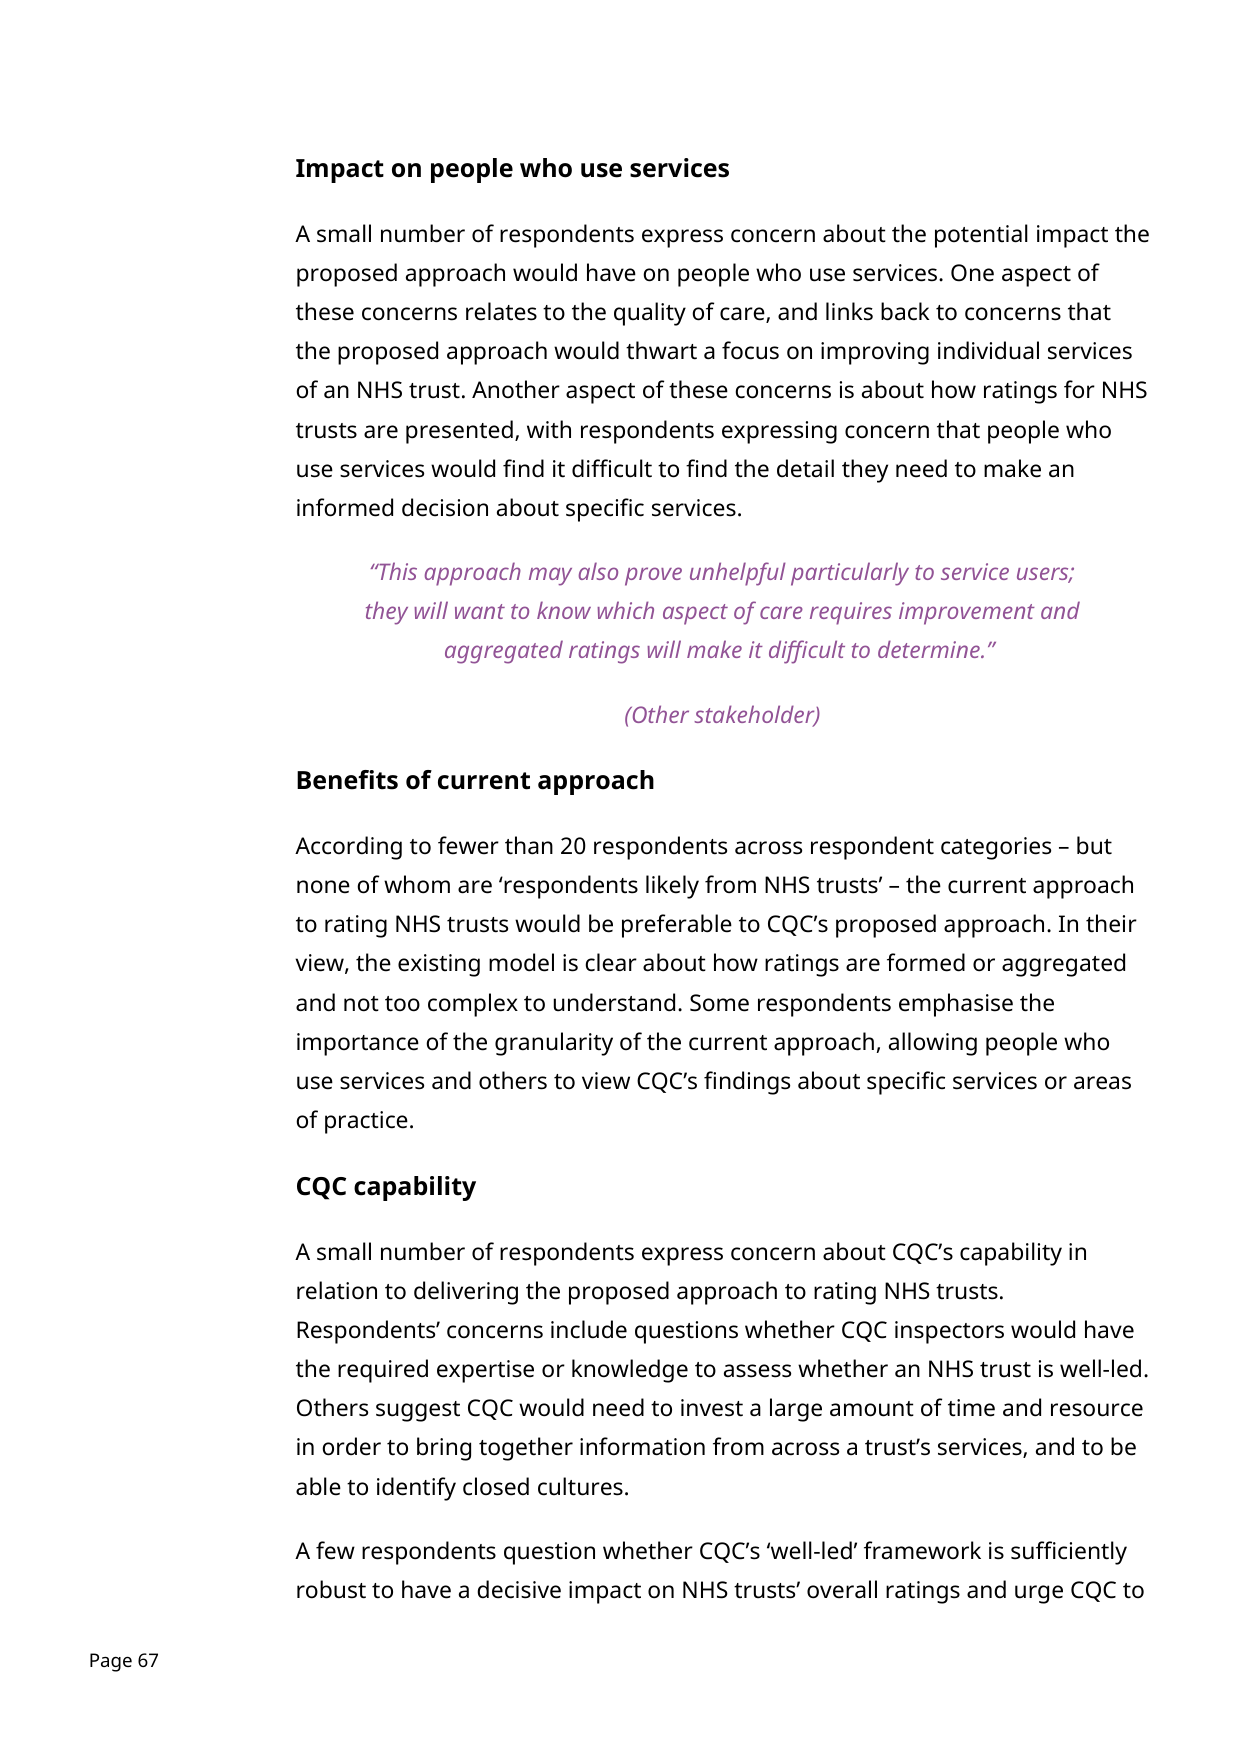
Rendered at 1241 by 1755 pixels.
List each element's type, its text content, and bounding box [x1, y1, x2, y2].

subtitle Benefits of current approach [295, 760, 1152, 797]
subtitle Impact on people who use services [295, 148, 1152, 184]
text (Other stakeholder) [354, 696, 1093, 730]
text According to fewer than 20 respondents across respondent categories – but none of whom are ‘respondents likely from NHS trusts’ – the current approach to rating NHS trusts would be preferable to CQC’s proposed approach. In their view, the existing model is clear about how ratings are formed or aggregated and not too complex to understand. Some respondents emphasise the importance of the granularity of the current approach, allowing people who use services and others to view CQC’s findings about specific services or areas of practice. [295, 827, 1152, 1135]
text A small number of respondents express concern about the potential impact the proposed approach would have on people who use services. One aspect of these concerns relates to the quality of care, and links back to concerns that the proposed approach would thwart a focus on improving individual services of an NHS trust. Another aspect of these concerns is about how ratings for NHS trusts are presented, with respondents expressing concern that people who use services would find it difficult to find the detail they need to make an informed decision about specific services. [295, 215, 1152, 523]
text “This approach may also prove unhelpful particularly to service users; they will want to know which aspect of care requires improvement and aggregated ratings will make it difficult to determine.” [354, 553, 1093, 666]
text A small number of respondents express concern about CQC’s capability in relation to delivering the proposed approach to rating NHS trusts. Respondents’ concerns include questions whether CQC inspectors would have the required expertise or knowledge to assess whether an NHS trust is well-led. Others suggest CQC would need to invest a large amount of time and resource in order to bring together information from across a trust’s services, and to be able to identify closed cultures. [295, 1233, 1152, 1502]
subtitle CQC capability [295, 1165, 1152, 1202]
text A few respondents question whether CQC’s ‘well-led’ framework is sufficiently robust to have a decisive impact on NHS trusts’ overall ratings and urge CQC to [295, 1532, 1152, 1605]
